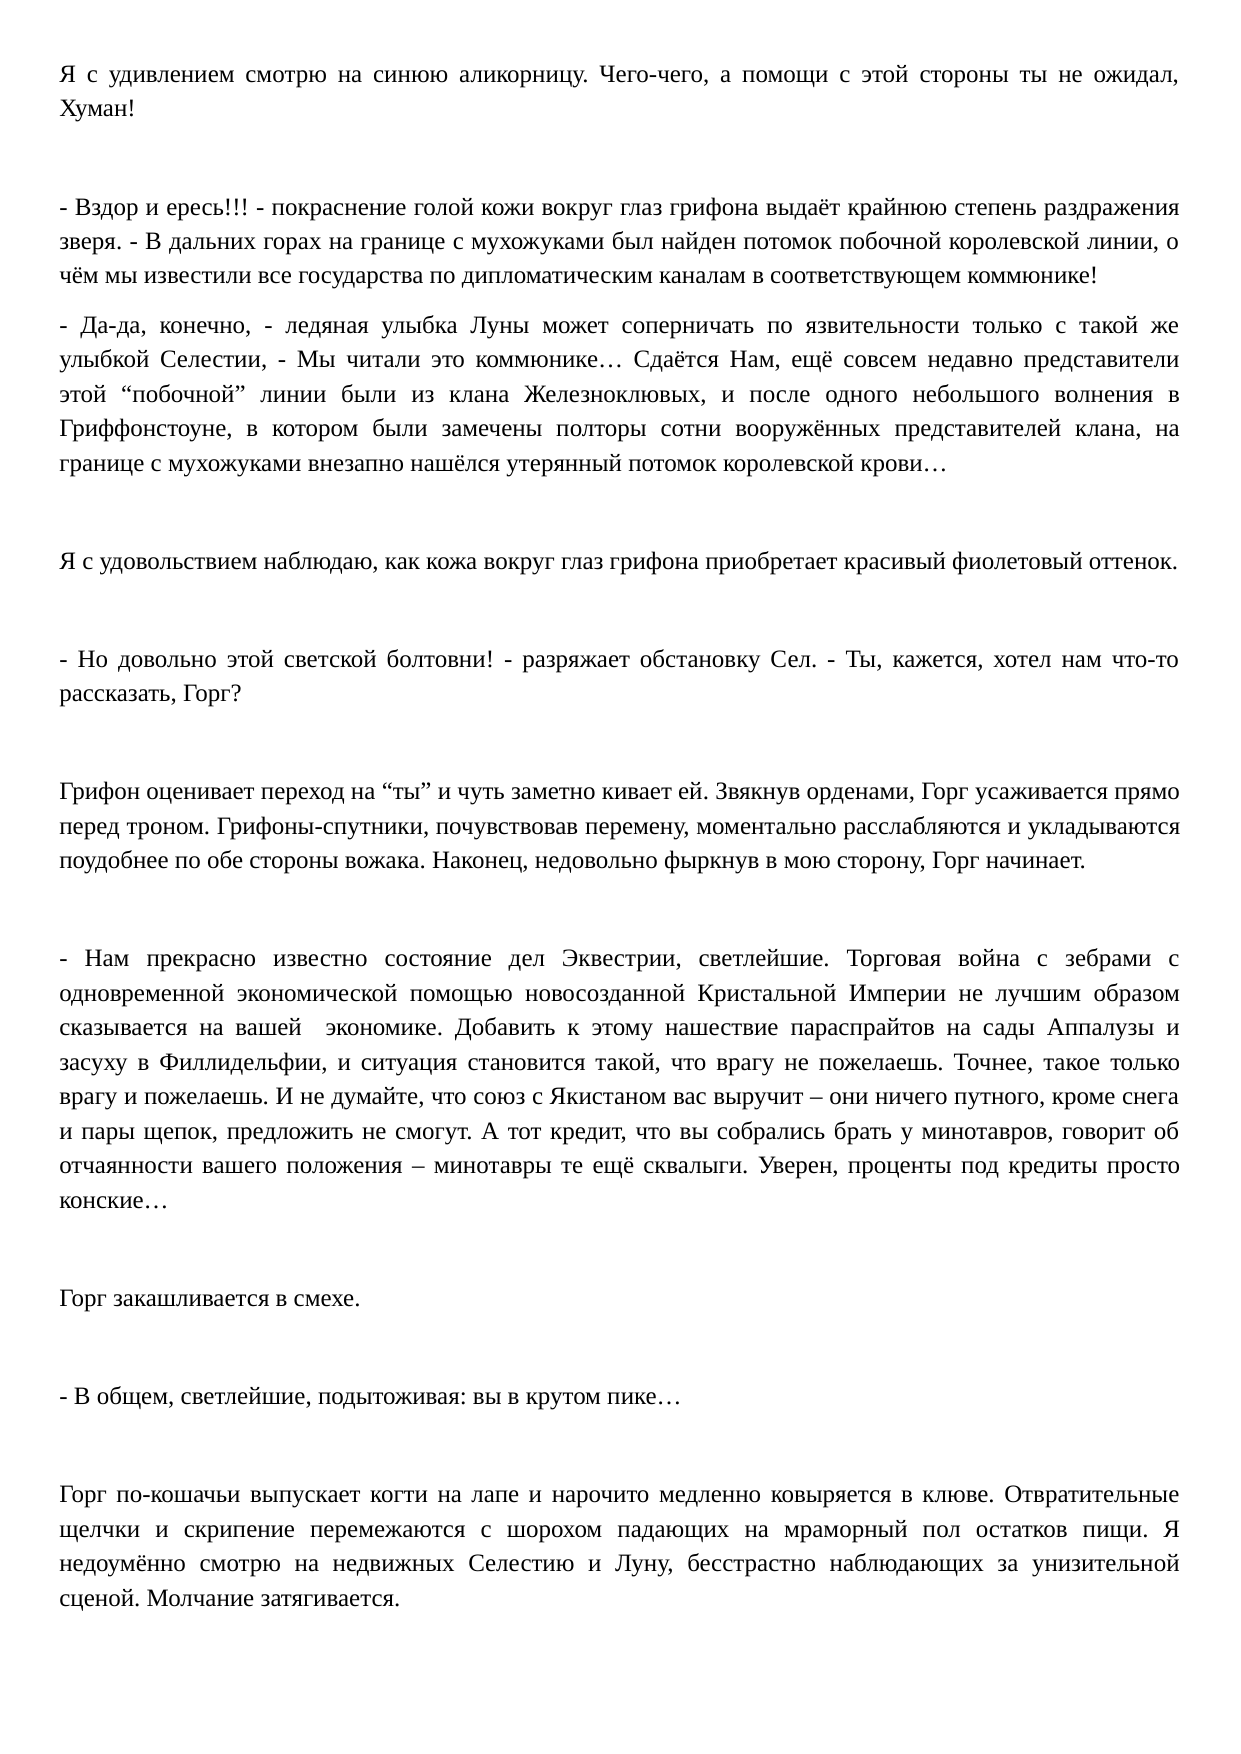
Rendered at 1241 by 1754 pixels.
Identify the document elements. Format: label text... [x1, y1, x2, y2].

text - Но довольно этой светской болтовни! - разряжает обстановку Сел. - Ты, кажется, хотел нам что-то рассказать, Горг? [59, 644, 1181, 707]
text Я с удивлением смотрю на синюю аликорницу. Чего-чего, а помощи с этой стороны ты не ожидал, Хуман! [59, 59, 1181, 122]
text Я с удовольствием наблюдаю, как кожа вокруг глаз грифона приобретает красивый фиолетовый оттенок. [59, 546, 1181, 574]
text - Нам прекрасно известно состояние дел Эквестрии, светлейшие. Торговая война с зебрами с одновременной экономической помощью новосозданной Кристальной Империи не лучшим образом сказывается на вашей экономике. Добавить к этому нашествие параспрайтов на сады Аппалузы и засуху в Филлидельфии, и ситуация становится такой, что врагу не пожелаешь. Точнее, такое только врагу и пожелаешь. И не думайте, что союз с Якистаном вас выручит – они ничего путного, кроме снега и пары щепок, предложить не смогут. А тот кредит, что вы собрались брать у минотавров, говорит об отчаянности вашего положения – минотавры те ещё сквалыги. Уверен, проценты под кредиты просто конские… [59, 943, 1181, 1214]
text - Вздор и ересь!!! - покраснение голой кожи вокруг глаз грифона выдаёт крайнюю степень раздражения зверя. - В дальних горах на границе с мухожуками был найден потомок побочной королевской линии, о чём мы известили все государства по дипломатическим каналам в соответствующем коммюнике! [59, 192, 1181, 289]
text - Да-да, конечно, - ледяная улыбка Луны может соперничать по язвительности только с такой же улыбкой Селестии, - Мы читали это коммюнике… Сдаётся Нам, ещё совсем недавно представители этой “побочной” линии были из клана Железноклювых, и после одного небольшого волнения в Гриффонстоуне, в котором были замечены полторы сотни вооружённых представителей клана, на границе с мухожуками внезапно нашёлся утерянный потомок королевской крови… [59, 310, 1181, 476]
text Горг по-кошачьи выпускает когти на лапе и нарочито медленно ковыряется в клюве. Отвратительные щелчки и скрипение перемежаются с шорохом падающих на мраморный пол остатков пищи. Я недоумённо смотрю на недвижных Селестию и Луну, бесстрастно наблюдающих за унизительной сценой. Молчание затягивается. [59, 1479, 1181, 1611]
text - В общем, светлейшие, подытоживая: вы в крутом пике… [59, 1381, 1181, 1410]
text Грифон оценивает переход на “ты” и чуть заметно кивает ей. Звякнув орденами, Горг усаживается прямо перед троном. Грифоны-спутники, почувствовав перемену, моментально расслабляются и укладываются поудобнее по обе стороны вожака. Наконец, недовольно фыркнув в мою сторону, Горг начинает. [59, 776, 1181, 874]
text Горг закашливается в смехе. [59, 1283, 1181, 1312]
